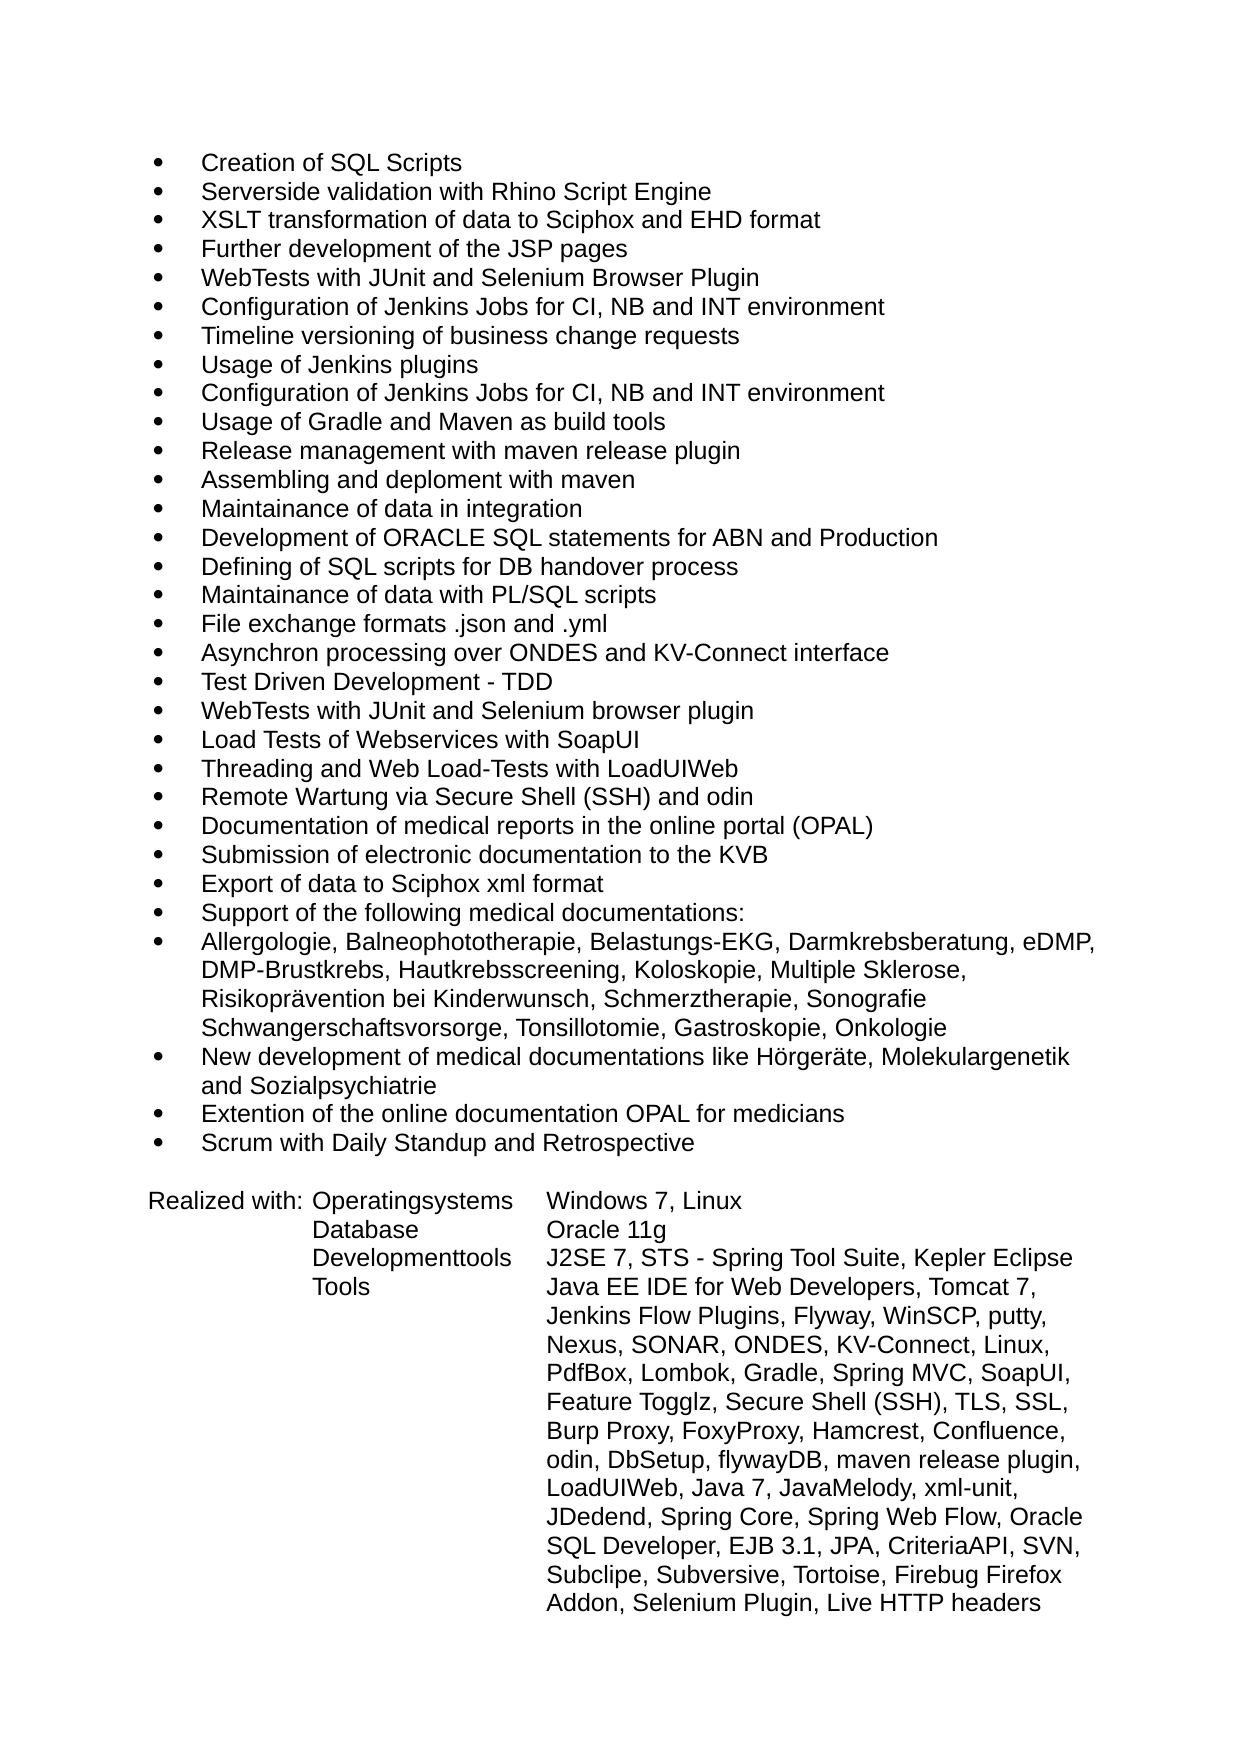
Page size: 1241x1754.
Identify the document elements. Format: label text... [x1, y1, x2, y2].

table_cell [145, 1243, 309, 1617]
list Asynchron processing over ONDES and KV-Connect interface [154, 638, 1104, 667]
table_cell [145, 1215, 309, 1243]
list Configuration of Jenkins Jobs for CI, NB and INT environment [154, 378, 1104, 407]
list Load Tests of Webservices with SoapUI [154, 725, 1104, 753]
list WebTests with JUnit and Selenium browser plugin [154, 696, 1104, 725]
list Release management with maven release plugin [154, 436, 1104, 465]
list XSLT transformation of data to Sciphox and EHD format [154, 205, 1104, 234]
list Remote Wartung via Secure Shell (SSH) and odin [154, 782, 1104, 811]
list Support of the following medical documentations: [154, 898, 1104, 927]
list Maintainance of data with PL/SQL scripts [154, 580, 1104, 609]
list Serverside validation with Rhino Script Engine [154, 176, 1104, 205]
table_cell J2SE 7, STS - Spring Tool Suite, Kepler Eclipse Java EE IDE for Web Developers, Tomcat 7, Jenkins Flow Plugins, Flyway, WinSCP, putty, Nexus, SONAR, ONDES, KV-Connect, Linux, PdfBox, Lombok, Gradle, Spring MVC, SoapUI, Feature Togglz, Secure Shell (SSH), TLS, SSL, Burp Proxy, FoxyProxy, Hamcrest, Confluence, odin, DbSetup, flywayDB, maven release plugin, LoadUIWeb, Java 7, JavaMelody, xml-unit, JDedend, Spring Core, Spring Web Flow, Oracle SQL Developer, EJB 3.1, JPA, CriteriaAPI, SVN, Subclipe, Subversive, Tortoise, Firebug Firefox Addon, Selenium Plugin, Live HTTP headers [543, 1243, 1089, 1617]
table_cell Developmenttools Tools [309, 1243, 543, 1617]
list Assembling and deploment with maven [154, 465, 1104, 494]
list Threading and Web Load-Tests with LoadUIWeb [154, 753, 1104, 782]
table_cell Database [309, 1215, 543, 1243]
list File exchange formats .json and .yml [154, 609, 1104, 638]
list Submission of electronic documentation to the KVB [154, 840, 1104, 869]
list Test Driven Development - TDD [154, 667, 1104, 696]
list Timeline versioning of business change requests [154, 321, 1104, 349]
list Usage of Gradle and Maven as build tools [154, 407, 1104, 436]
list Development of ORACLE SQL statements for ABN and Production [154, 523, 1104, 552]
list WebTests with JUnit and Selenium Browser Plugin [154, 263, 1104, 292]
list Extention of the online documentation OPAL for medicians [154, 1099, 1104, 1128]
list Export of data to Sciphox xml format [154, 869, 1104, 898]
list Configuration of Jenkins Jobs for CI, NB and INT environment [154, 292, 1104, 321]
list New development of medical documentations like Hörgeräte, Molekulargenetik and Sozialpsychiatrie [154, 1042, 1104, 1099]
table_header Realized with: [145, 1186, 309, 1214]
list Scrum with Daily Standup and Retrospective [154, 1128, 1104, 1157]
list Allergologie, Balneophototherapie, Belastungs-EKG, Darmkrebsberatung, eDMP, DMP-Brustkrebs, Hautkrebsscreening, Koloskopie, Multiple Sklerose, Risikoprävention bei Kinderwunsch, Schmerztherapie, Sonografie Schwangerschaftsvorsorge, Tonsillotomie, Gastroskopie, Onkologie [154, 927, 1104, 1042]
table_cell Oracle 11g [543, 1215, 1089, 1243]
list Creation of SQL Scripts [154, 148, 1104, 176]
list Usage of Jenkins plugins [154, 349, 1104, 378]
list Maintainance of data in integration [154, 494, 1104, 523]
table_header Operatingsystems [309, 1186, 543, 1214]
list Documentation of medical reports in the online portal (OPAL) [154, 811, 1104, 840]
list Further development of the JSP pages [154, 234, 1104, 263]
list Defining of SQL scripts for DB handover process [154, 552, 1104, 580]
table_header Windows 7, Linux [543, 1186, 1089, 1214]
